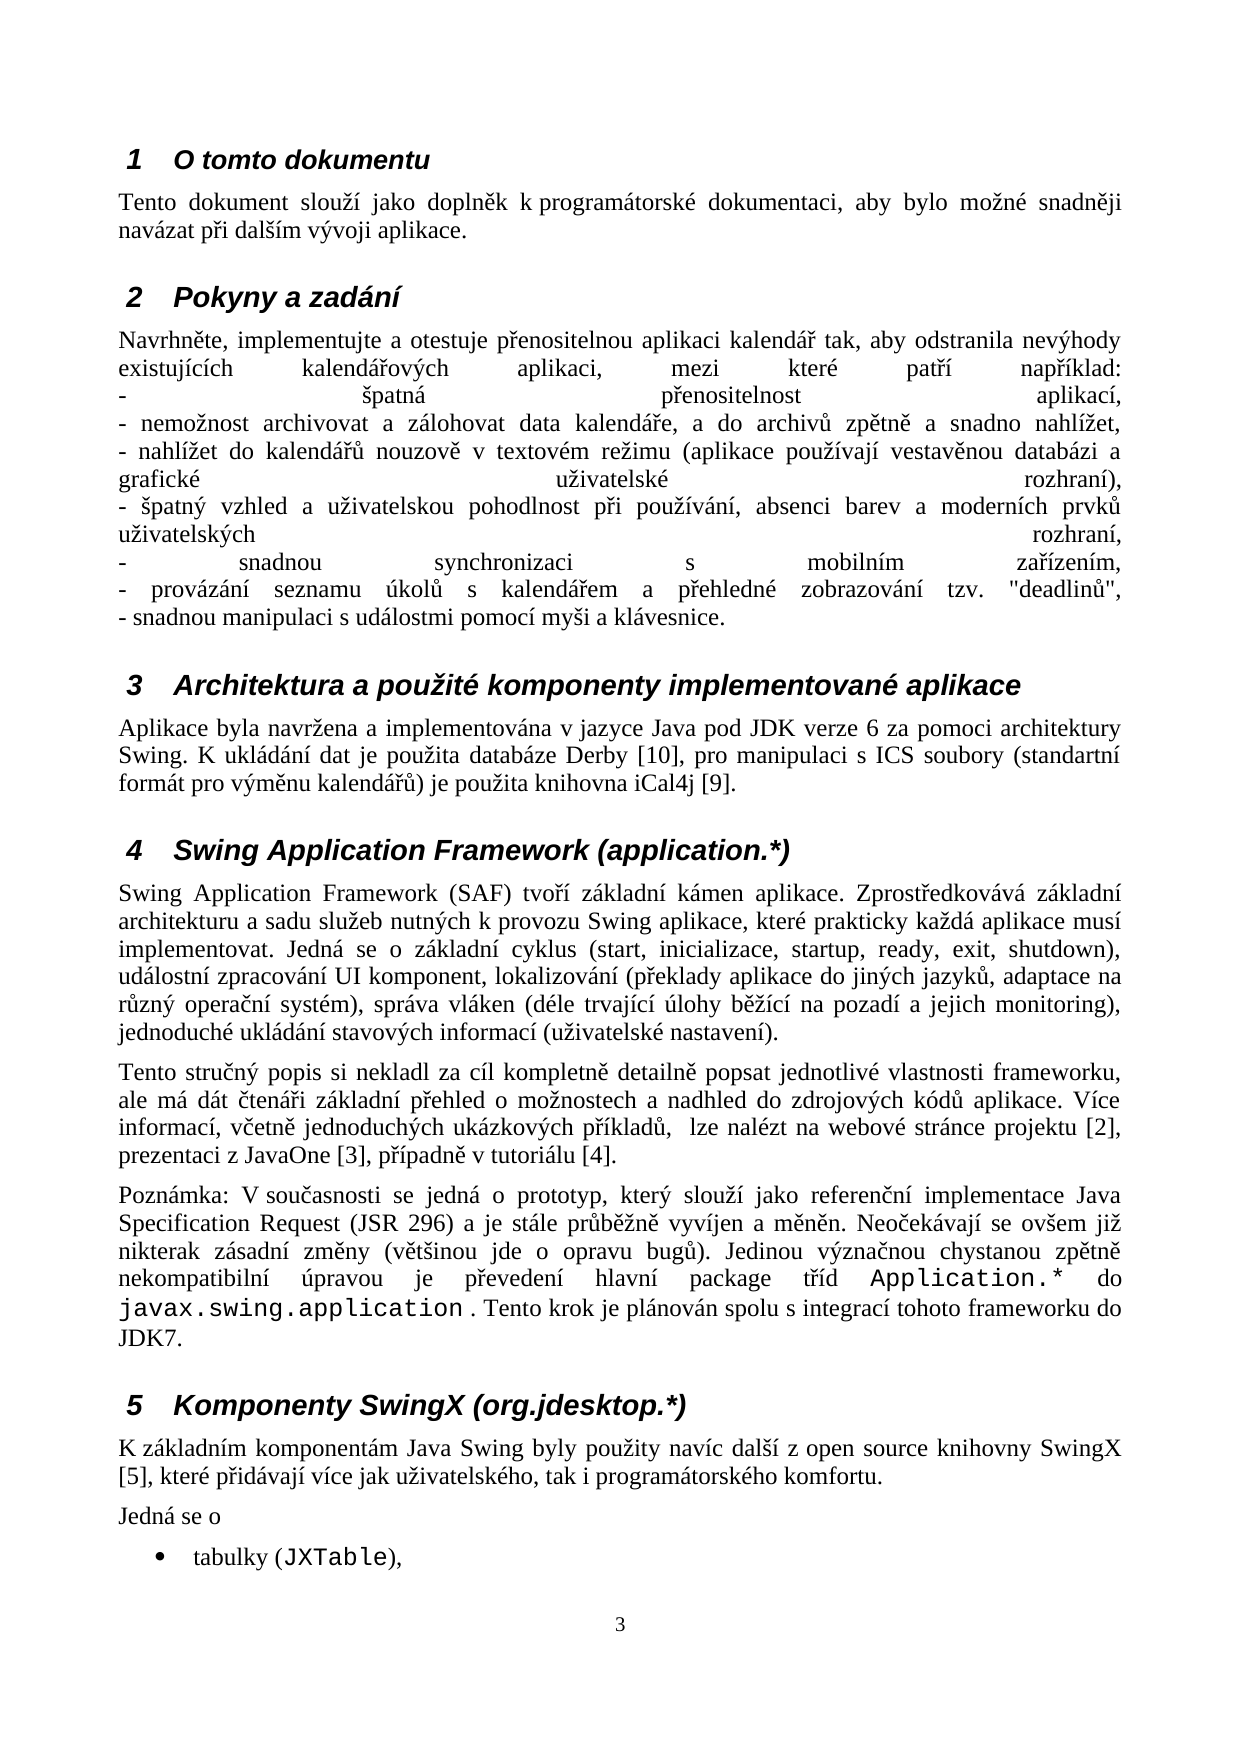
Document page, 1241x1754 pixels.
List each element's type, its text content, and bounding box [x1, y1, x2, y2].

subtitle Architektura a použité komponenty implementované aplikace [118, 668, 1122, 701]
text Tento dokument slouží jako doplněk k programátorské dokumentaci, aby bylo možné snadněji navázat při dalším vývoji aplikace. [118, 188, 1122, 244]
subtitle O tomto dokumentu [118, 143, 1122, 176]
subtitle Swing Application Framework (application.*) [118, 834, 1122, 867]
text Tento stručný popis si nekladl za cíl kompletně detailně popsat jednotlivé vlastnosti frameworku, ale má dát čtenáři základní přehled o možnostech a nadhled do zdrojových kódů aplikace. Více informací, včetně jednoduchých ukázkových příkladů, lze nalézt na webové stránce projektu [2], prezentaci z JavaOne [3], případně v tutoriálu [4]. [118, 1058, 1122, 1169]
text Navrhněte, implementujte a otestuje přenositelnou aplikaci kalendář tak, aby odstranila nevýhody existujících kalendářových aplikaci, mezi které patří například: - špatná přenositelnost aplikací, - nemožnost archivovat a zálohovat data kalendáře, a do archivů zpětně a snadno nahlížet, - nahlížet do kalendářů nouzově v textovém režimu (aplikace používají vestavěnou databázi a grafické uživatelské rozhraní), - špatný vzhled a uživatelskou pohodlnost při používání, absenci barev a moderních prvků uživatelských rozhraní, - snadnou synchronizaci s mobilním zařízením, - provázání seznamu úkolů s kalendářem a přehledné zobrazování tzv. "deadlinů", - snadnou manipulaci s událostmi pomocí myši a klávesnice. [118, 326, 1122, 631]
text K základním komponentám Java Swing byly použity navíc další z open source knihovny SwingX [5], které přidávají více jak uživatelského, tak i programátorského komfortu. [118, 1434, 1122, 1490]
text Poznámka: V současnosti se jedná o prototyp, který slouží jako referenční implementace Java Specification Request (JSR 296) a je stále průběžně vyvíjen a měněn. Neočekávají se ovšem již nikterak zásadní změny (většinou jde o opravu bugů). Jedinou význačnou chystanou zpětně nekompatibilní úpravou je převedení hlavní package tříd Application.* do javax.swing.application . Tento krok je plánován spolu s integrací tohoto frameworku do JDK7. [118, 1181, 1122, 1352]
list tabulky (JXTable), [156, 1543, 1122, 1572]
text Aplikace byla navržena a implementována v jazyce Java pod JDK verze 6 za pomoci architektury Swing. K ukládání dat je použita databáze Derby [10], pro manipulaci s ICS soubory (standartní formát pro výměnu kalendářů) je použita knihovna iCal4j [9]. [118, 714, 1122, 797]
text Swing Application Framework (SAF) tvoří základní kámen aplikace. Zprostředkovává základní architekturu a sadu služeb nutných k provozu Swing aplikace, které prakticky každá aplikace musí implementovat. Jedná se o základní cyklus (start, inicializace, startup, ready, exit, shutdown), událostní zpracování UI komponent, lokalizování (překlady aplikace do jiných jazyků, adaptace na různý operační systém), správa vláken (déle trvající úlohy běžící na pozadí a jejich monitoring), jednoduché ukládání stavových informací (uživatelské nastavení). [118, 879, 1122, 1046]
text Jedná se o [118, 1502, 1122, 1530]
subtitle Komponenty SwingX (org.jdesktop.*) [118, 1389, 1122, 1422]
subtitle Pokyny a zadání [118, 281, 1122, 314]
